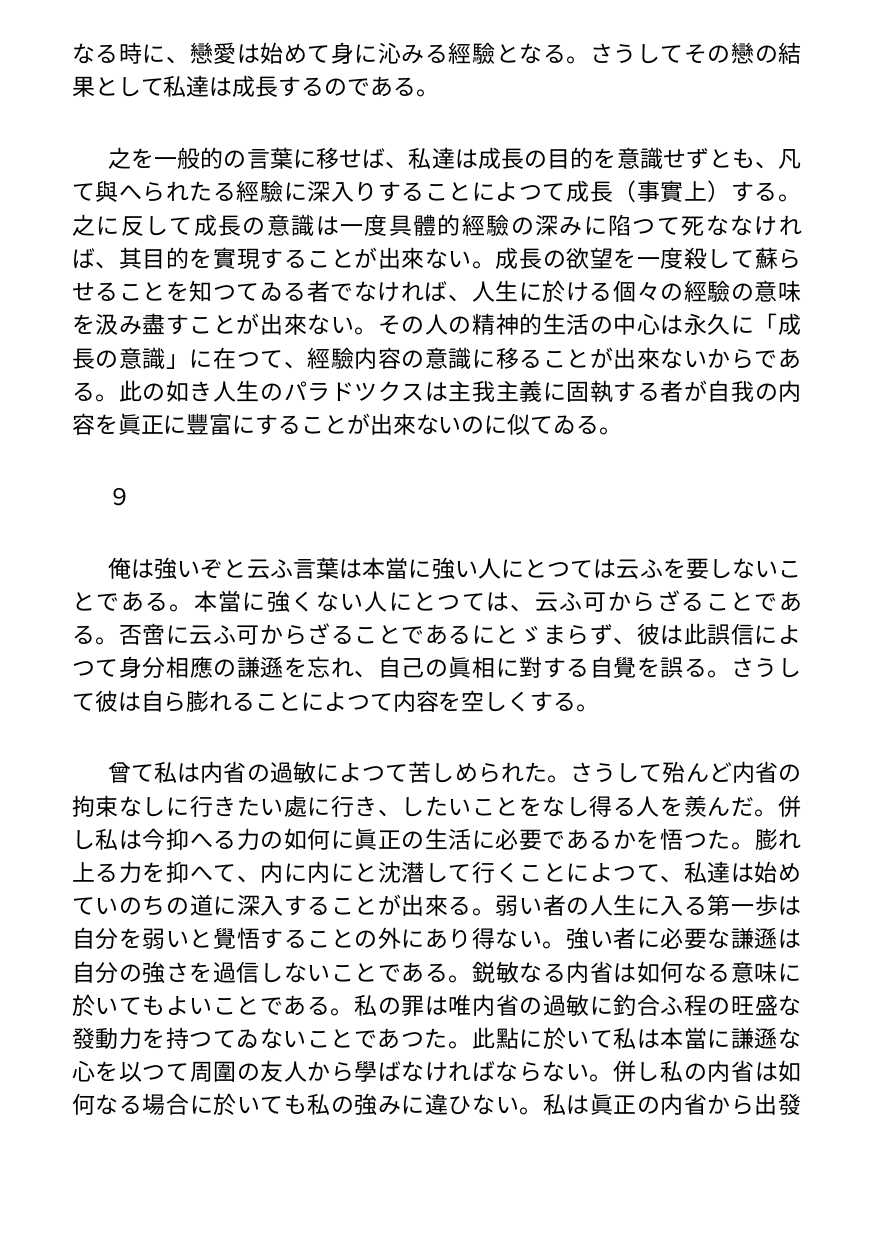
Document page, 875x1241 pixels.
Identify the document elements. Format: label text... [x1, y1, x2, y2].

text なる時に、戀愛は始めて身に沁みる經驗となる。さうしてその戀の結果として私達は成長するのである。 [72, 36, 802, 102]
text 曾て私は内省の過敏によつて苦しめられた。さうして殆んど内省の拘束なしに行きたい處に行き、したいことをなし得る人を羨んだ。併し私は今抑へる力の如何に眞正の生活に必要であるかを悟つた。膨れ上る力を抑へて、内に内にと沈潛して行くことによつて、私達は始めていのちの道に深入することが出來る。弱い者の人生に入る第一歩は自分を弱いと覺悟することの外にあり得ない。強い者に必要な謙遜は自分の強さを過信しないことである。鋭敏なる内省は如何なる意味に於いてもよいことである。私の罪は唯内省の過敏に釣合ふ程の旺盛な發動力を持つてゐないことであつた。此點に於いて私は本當に謙遜な心を以つて周圍の友人から學ばなければならない。併し私の内省は如何なる場合に於いても私の強みに違ひない。私は眞正の内省から出發 [72, 755, 802, 1121]
text 之を一般的の言葉に移せば、私達は成長の目的を意識せずとも、凡て與へられたる經驗に深入りすることによつて成長（事實上）する。之に反して成長の意識は一度具體的經驗の深みに陷つて死ななければ、其目的を實現することが出來ない。成長の欲望を一度殺して蘇らせることを知つてゐる者でなければ、人生に於ける個々の經驗の意味を汲み盡すことが出來ない。その人の精神的生活の中心は永久に「成長の意識」に在つて、經驗内容の意識に移ることが出來ないからである。此の如き人生のパラドツクスは主我主義に固執する者が自我の内容を眞正に豐富にすることが出來ないのに似てゐる。 [72, 141, 802, 440]
text 俺は強いぞと云ふ言葉は本當に強い人にとつては云ふを要しないことである。本當に強くない人にとつては、云ふ可からざることである。否啻に云ふ可からざることであるにとゞまらず、彼は此誤信によつて身分相應の謙遜を忘れ、自己の眞相に對する自覺を誤る。さうして彼は自ら膨れることによつて内容を空しくする。 [72, 550, 802, 717]
text ９ [72, 479, 802, 512]
